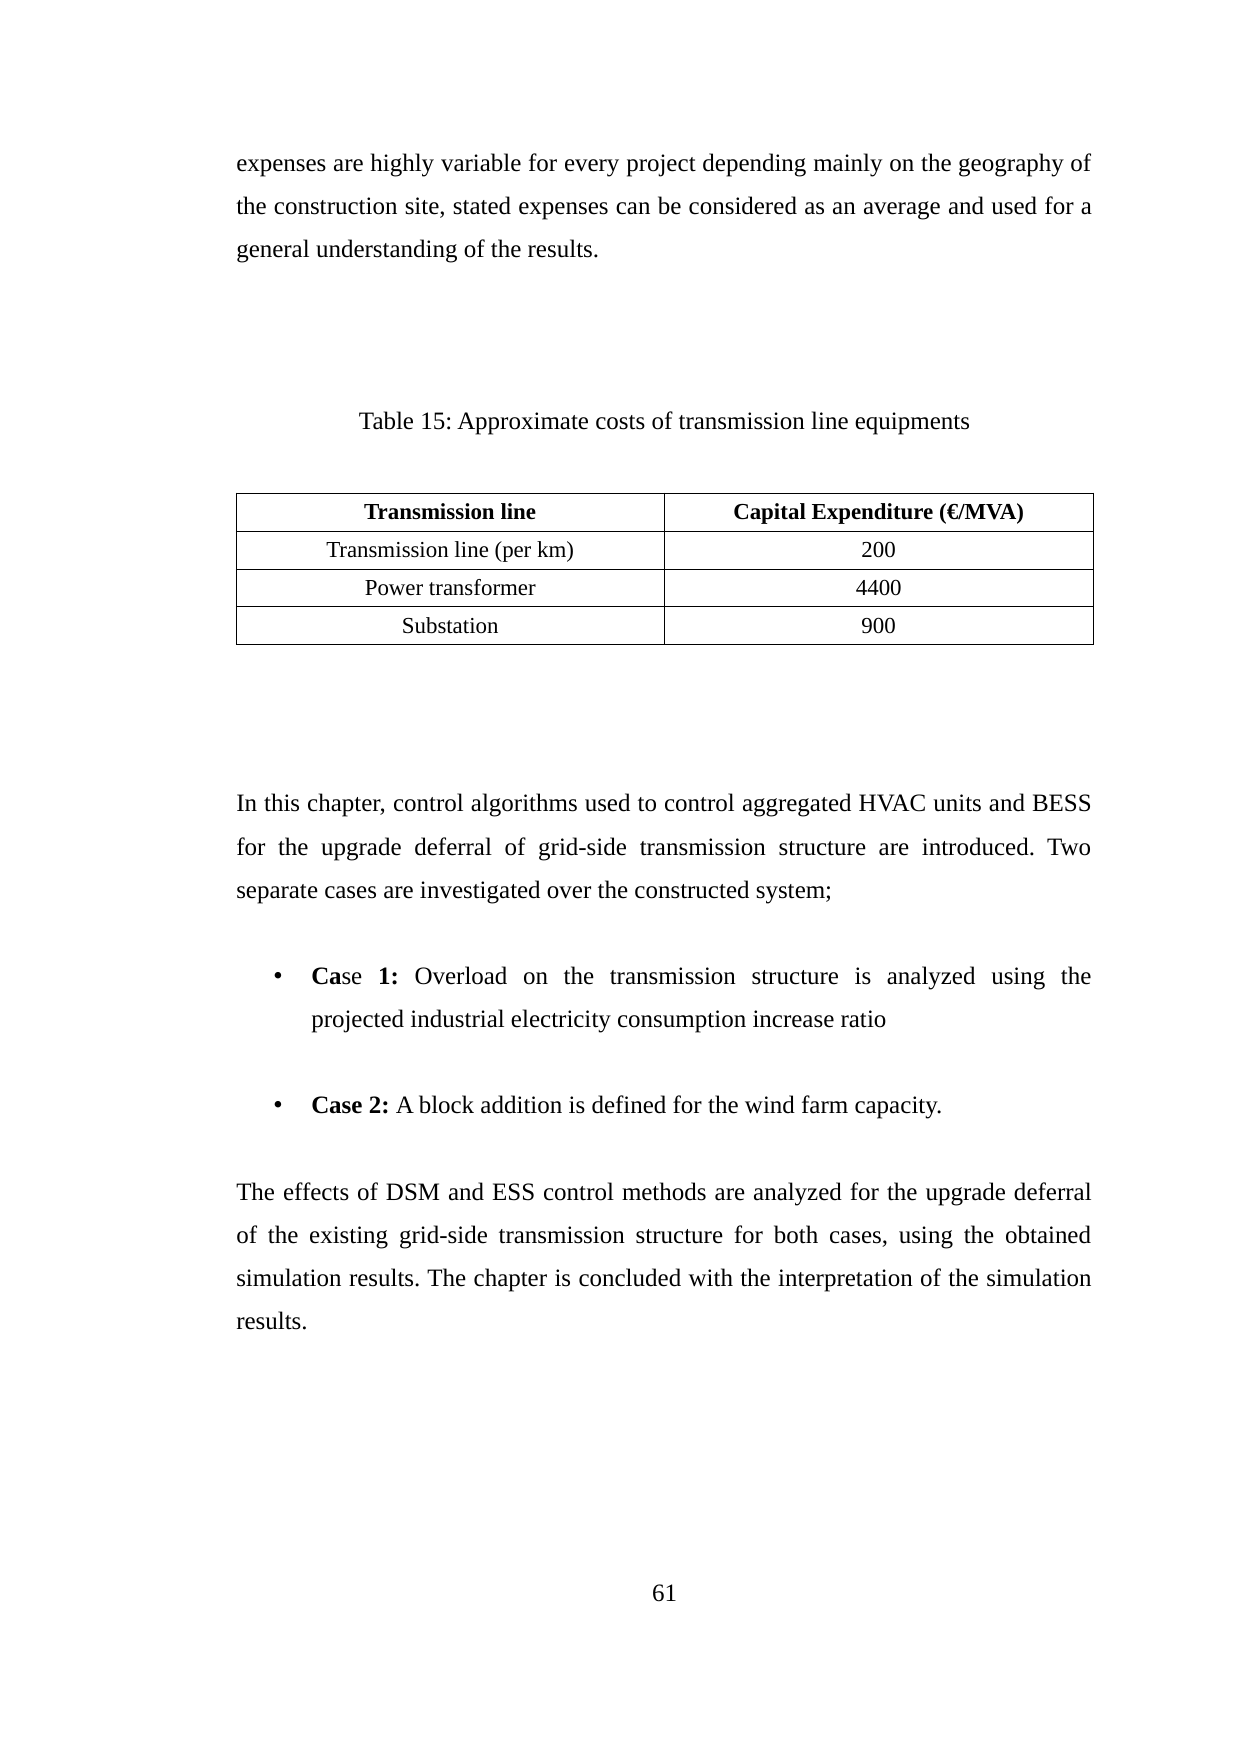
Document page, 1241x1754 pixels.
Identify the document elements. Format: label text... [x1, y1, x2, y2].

text The effects of DSM and ESS control methods are analyzed for the upgrade deferral of the existing grid-side transmission structure for both cases, using the obtained simulation results. The chapter is concluded with the interpretation of the simulation results. [236, 1177, 1093, 1335]
table_header Transmission line [237, 494, 664, 531]
table_header Capital Expenditure (€/MVA) [665, 494, 1093, 531]
list Case 2: A block addition is defined for the wind farm capacity. [273, 1090, 1093, 1119]
table_cell 200 [665, 532, 1093, 568]
table_cell Transmission line (per km) [237, 532, 664, 568]
table_cell 4400 [665, 570, 1093, 606]
text Table 15: Approximate costs of transmission line equipments [236, 406, 1093, 435]
table_cell Substation [237, 607, 664, 644]
table_cell Power transformer [237, 570, 664, 606]
list Case 1: Overload on the transmission structure is analyzed using the projected industrial electricity consumption increase ratio [273, 961, 1093, 1033]
text expenses are highly variable for every project depending mainly on the geography of the construction site, stated expenses can be considered as an average and used for a general understanding of the results. [236, 148, 1093, 263]
text In this chapter, control algorithms used to control aggregated HVAC units and BESS for the upgrade deferral of grid-side transmission structure are introduced. Two separate cases are investigated over the constructed system; [236, 788, 1093, 903]
table_cell 900 [665, 607, 1093, 644]
